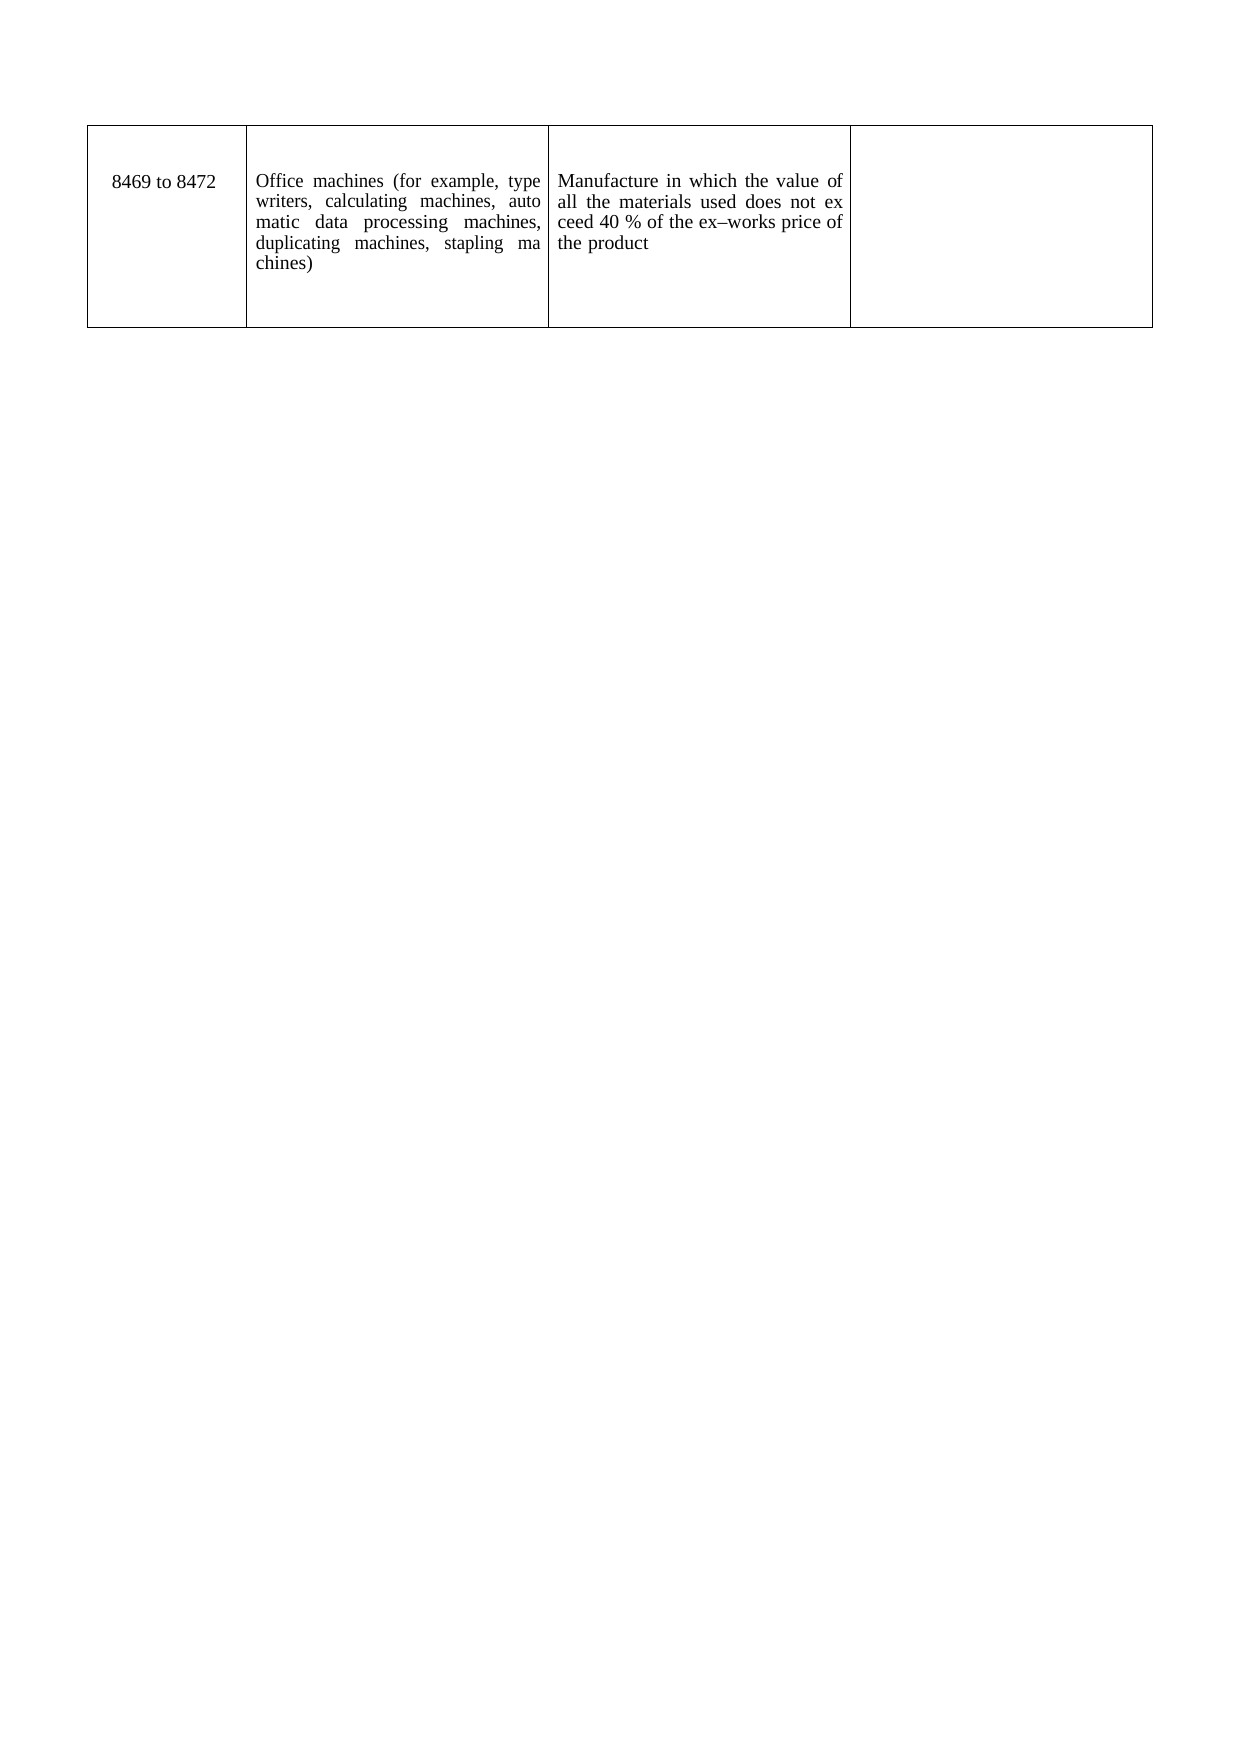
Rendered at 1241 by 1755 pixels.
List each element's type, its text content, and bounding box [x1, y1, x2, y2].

table_cell Manufacture in which the value of all the materials used does not ex­ ceed 40 % of the ex–works price of the product [549, 126, 850, 327]
table_cell Office machines (for example, type­ writers, calculating machines, auto­ matic data processing machines, duplicating machines, stapling ma­ chines) [247, 126, 548, 327]
table_cell 8469 to 8472 [88, 126, 246, 327]
table_cell [851, 126, 1152, 327]
